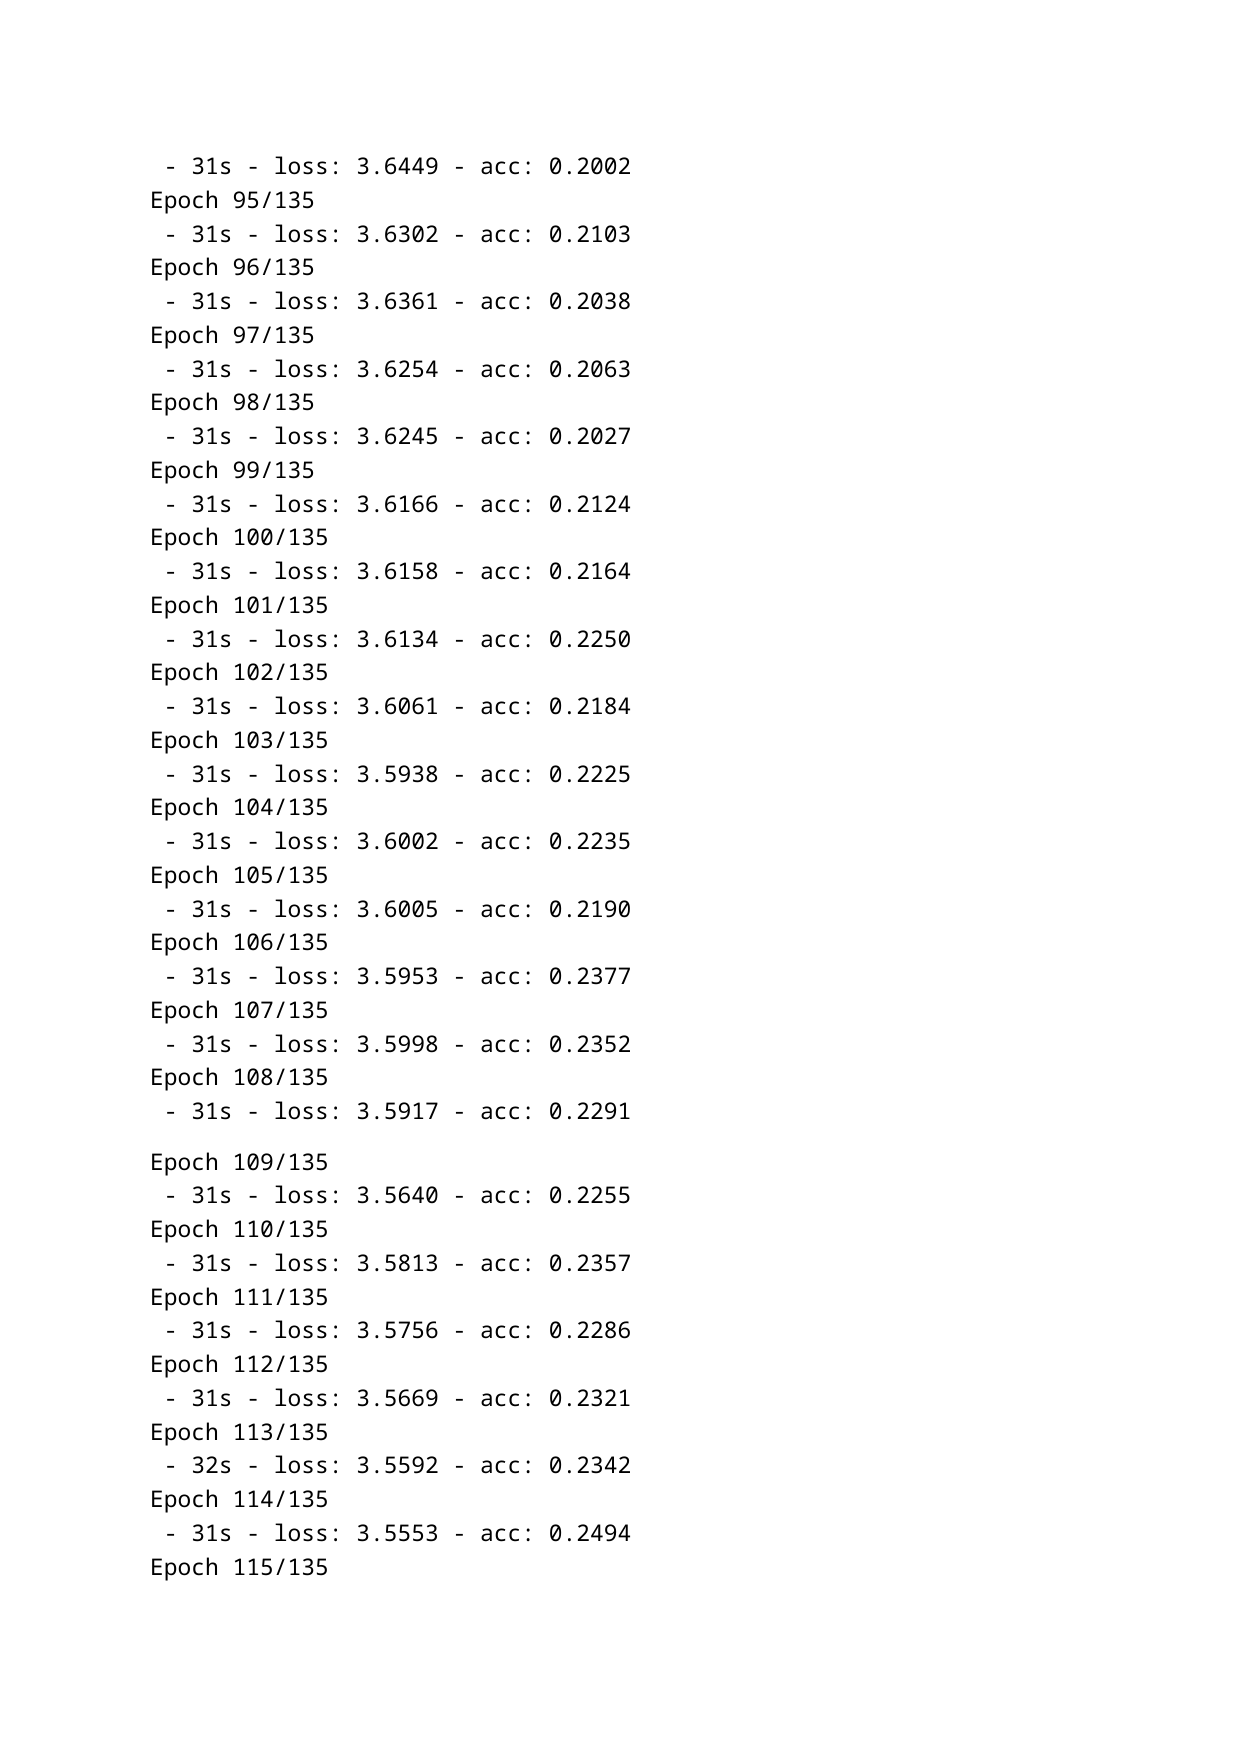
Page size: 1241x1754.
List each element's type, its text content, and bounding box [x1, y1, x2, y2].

text Epoch 109/135 - 31s - loss: 3.5640 - acc: 0.2255 Epoch 110/135 - 31s - loss: 3.5813 - acc: 0.2357 Epoch 111/135 - 31s - loss: 3.5756 - acc: 0.2286 Epoch 112/135 - 31s - loss: 3.5669 - acc: 0.2321 Epoch 113/135 - 32s - loss: 3.5592 - acc: 0.2342 Epoch 114/135 - 31s - loss: 3.5553 - acc: 0.2494 Epoch 115/135 [150, 1145, 1090, 1582]
text - 31s - loss: 3.6449 - acc: 0.2002 Epoch 95/135 - 31s - loss: 3.6302 - acc: 0.2103 Epoch 96/135 - 31s - loss: 3.6361 - acc: 0.2038 Epoch 97/135 - 31s - loss: 3.6254 - acc: 0.2063 Epoch 98/135 - 31s - loss: 3.6245 - acc: 0.2027 Epoch 99/135 - 31s - loss: 3.6166 - acc: 0.2124 Epoch 100/135 - 31s - loss: 3.6158 - acc: 0.2164 Epoch 101/135 - 31s - loss: 3.6134 - acc: 0.2250 Epoch 102/135 - 31s - loss: 3.6061 - acc: 0.2184 Epoch 103/135 - 31s - loss: 3.5938 - acc: 0.2225 Epoch 104/135 - 31s - loss: 3.6002 - acc: 0.2235 Epoch 105/135 - 31s - loss: 3.6005 - acc: 0.2190 Epoch 106/135 - 31s - loss: 3.5953 - acc: 0.2377 Epoch 107/135 - 31s - loss: 3.5998 - acc: 0.2352 Epoch 108/135 - 31s - loss: 3.5917 - acc: 0.2291 [150, 150, 1090, 1126]
